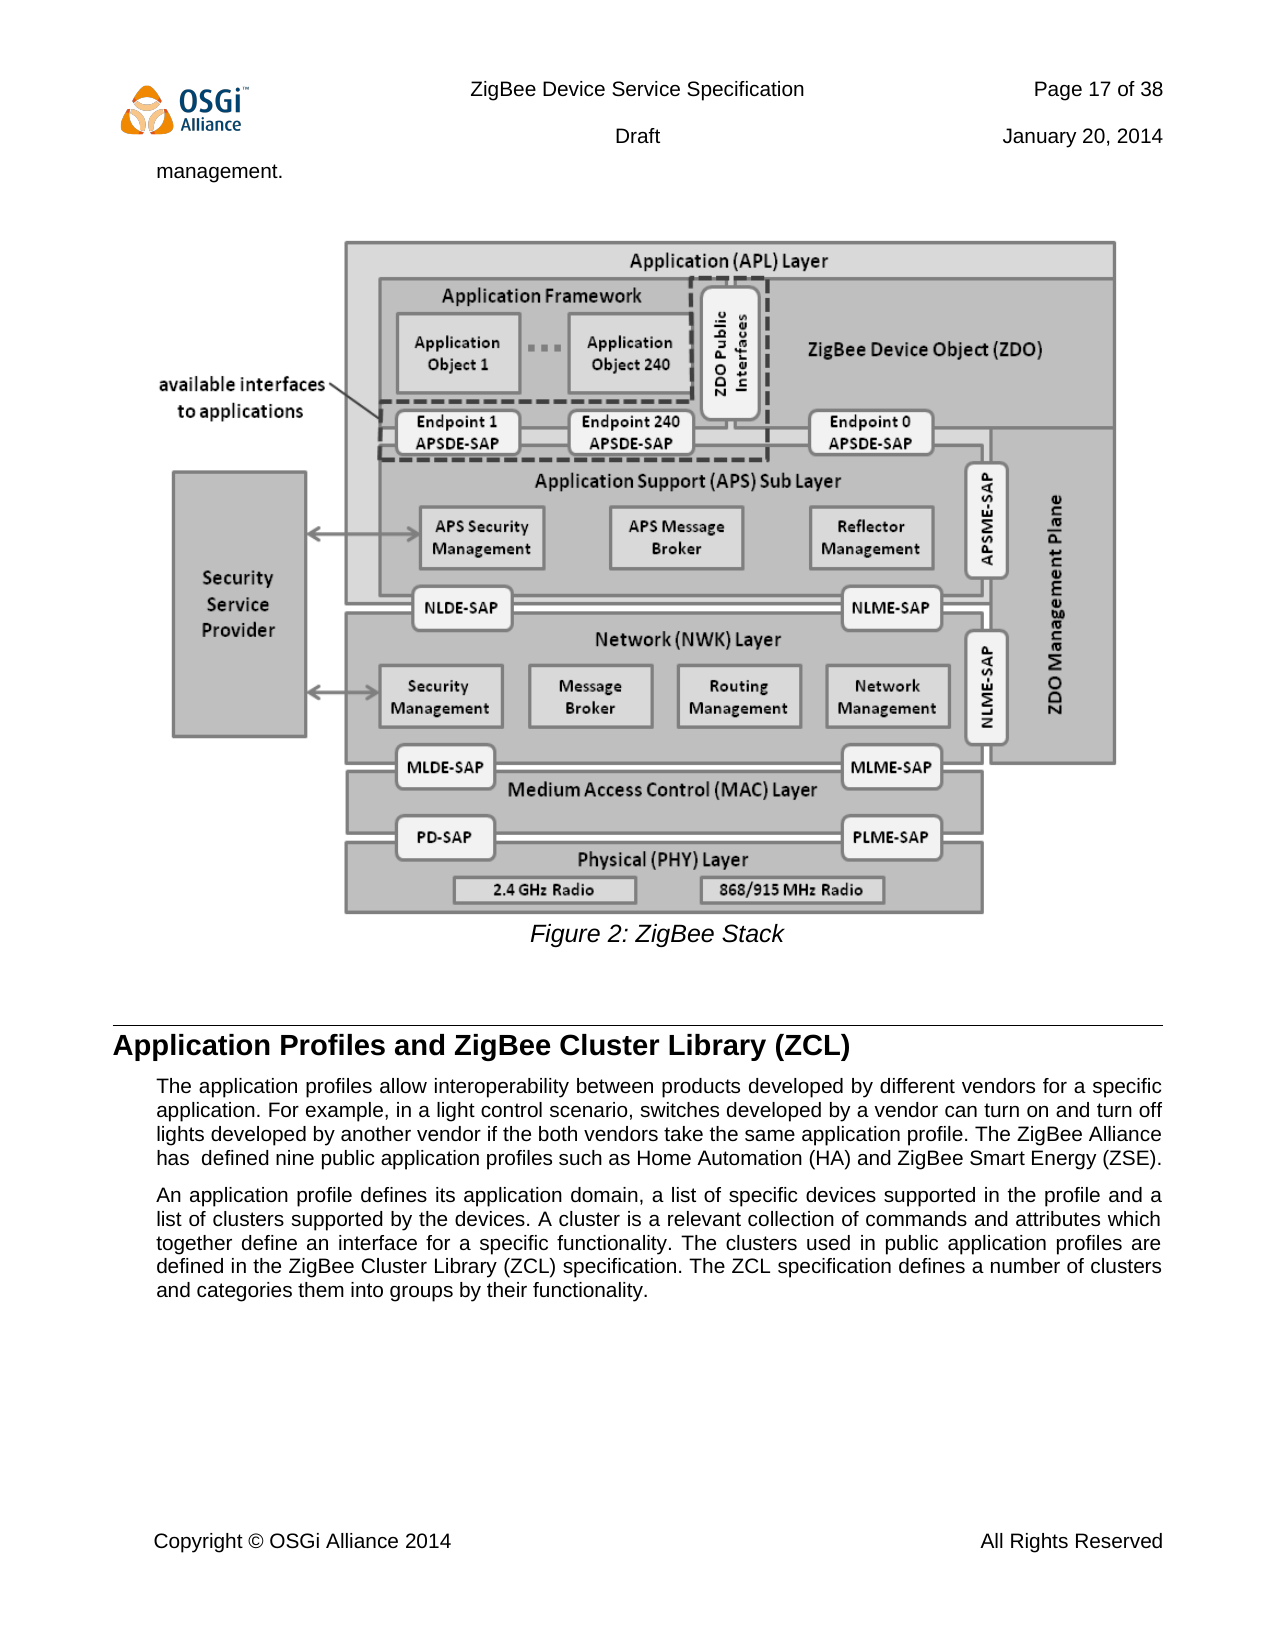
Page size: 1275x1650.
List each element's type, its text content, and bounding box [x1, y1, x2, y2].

text management. [156, 159, 1163, 183]
text The application profiles allow interoperability between products developed by different vendors for a specific application. For example, in a light control scenario, switches developed by a vendor can turn on and turn off lights developed by another vendor if the both vendors take the same application profile. The ZigBee Alliance has defined nine public application profiles such as Home Automation (HA) and ZigBee Smart Energy (ZSE). [156, 1074, 1163, 1170]
picture [150, 234, 1126, 920]
subtitle Application Profiles and ZigBee Cluster Library (ZCL) [112, 1026, 1163, 1062]
text Figure 2: ZigBee Stack [191, 920, 1125, 948]
picture [113, 78, 257, 142]
text An application profile defines its application domain, a list of specific devices supported in the profile and a list of clusters supported by the devices. A cluster is a relevant collection of commands and attributes which together define an interface for a specific functionality. The clusters used in public application profiles are defined in the ZigBee Cluster Library (ZCL) specification. The ZCL specification defines a number of clusters and categories them into groups by their functionality. [156, 1182, 1163, 1302]
